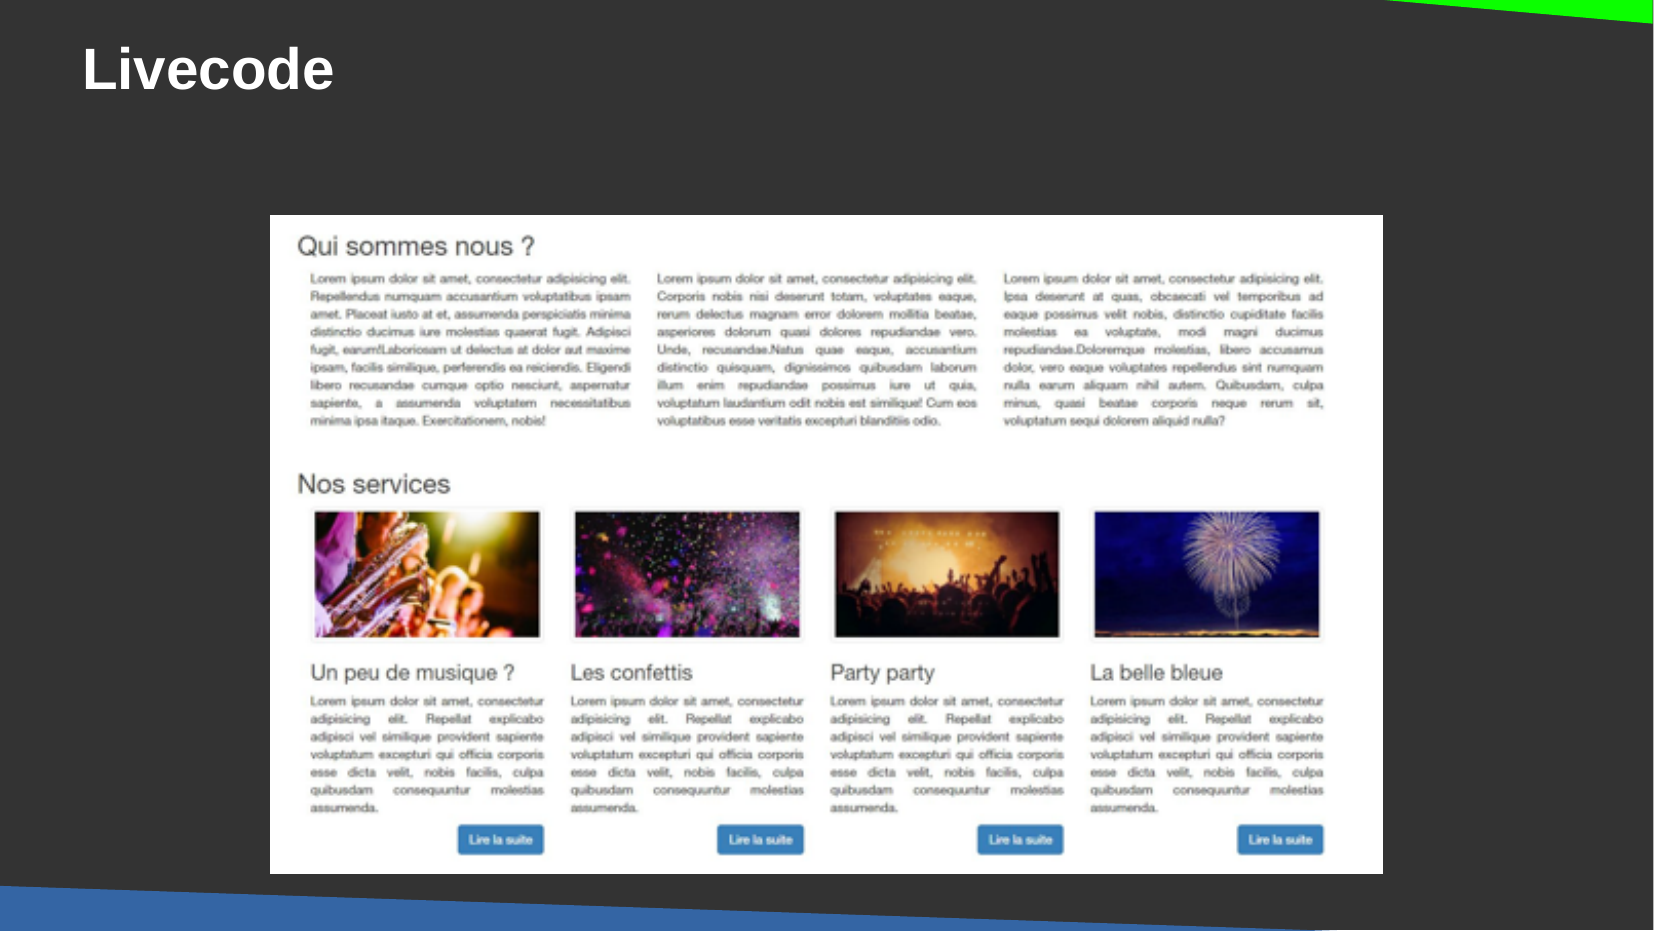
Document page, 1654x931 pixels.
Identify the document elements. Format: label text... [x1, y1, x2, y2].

text_box [1384, 0, 1653, 24]
picture [270, 215, 1383, 875]
text_box [0, 885, 1337, 931]
title Livecode [82, 37, 1571, 114]
